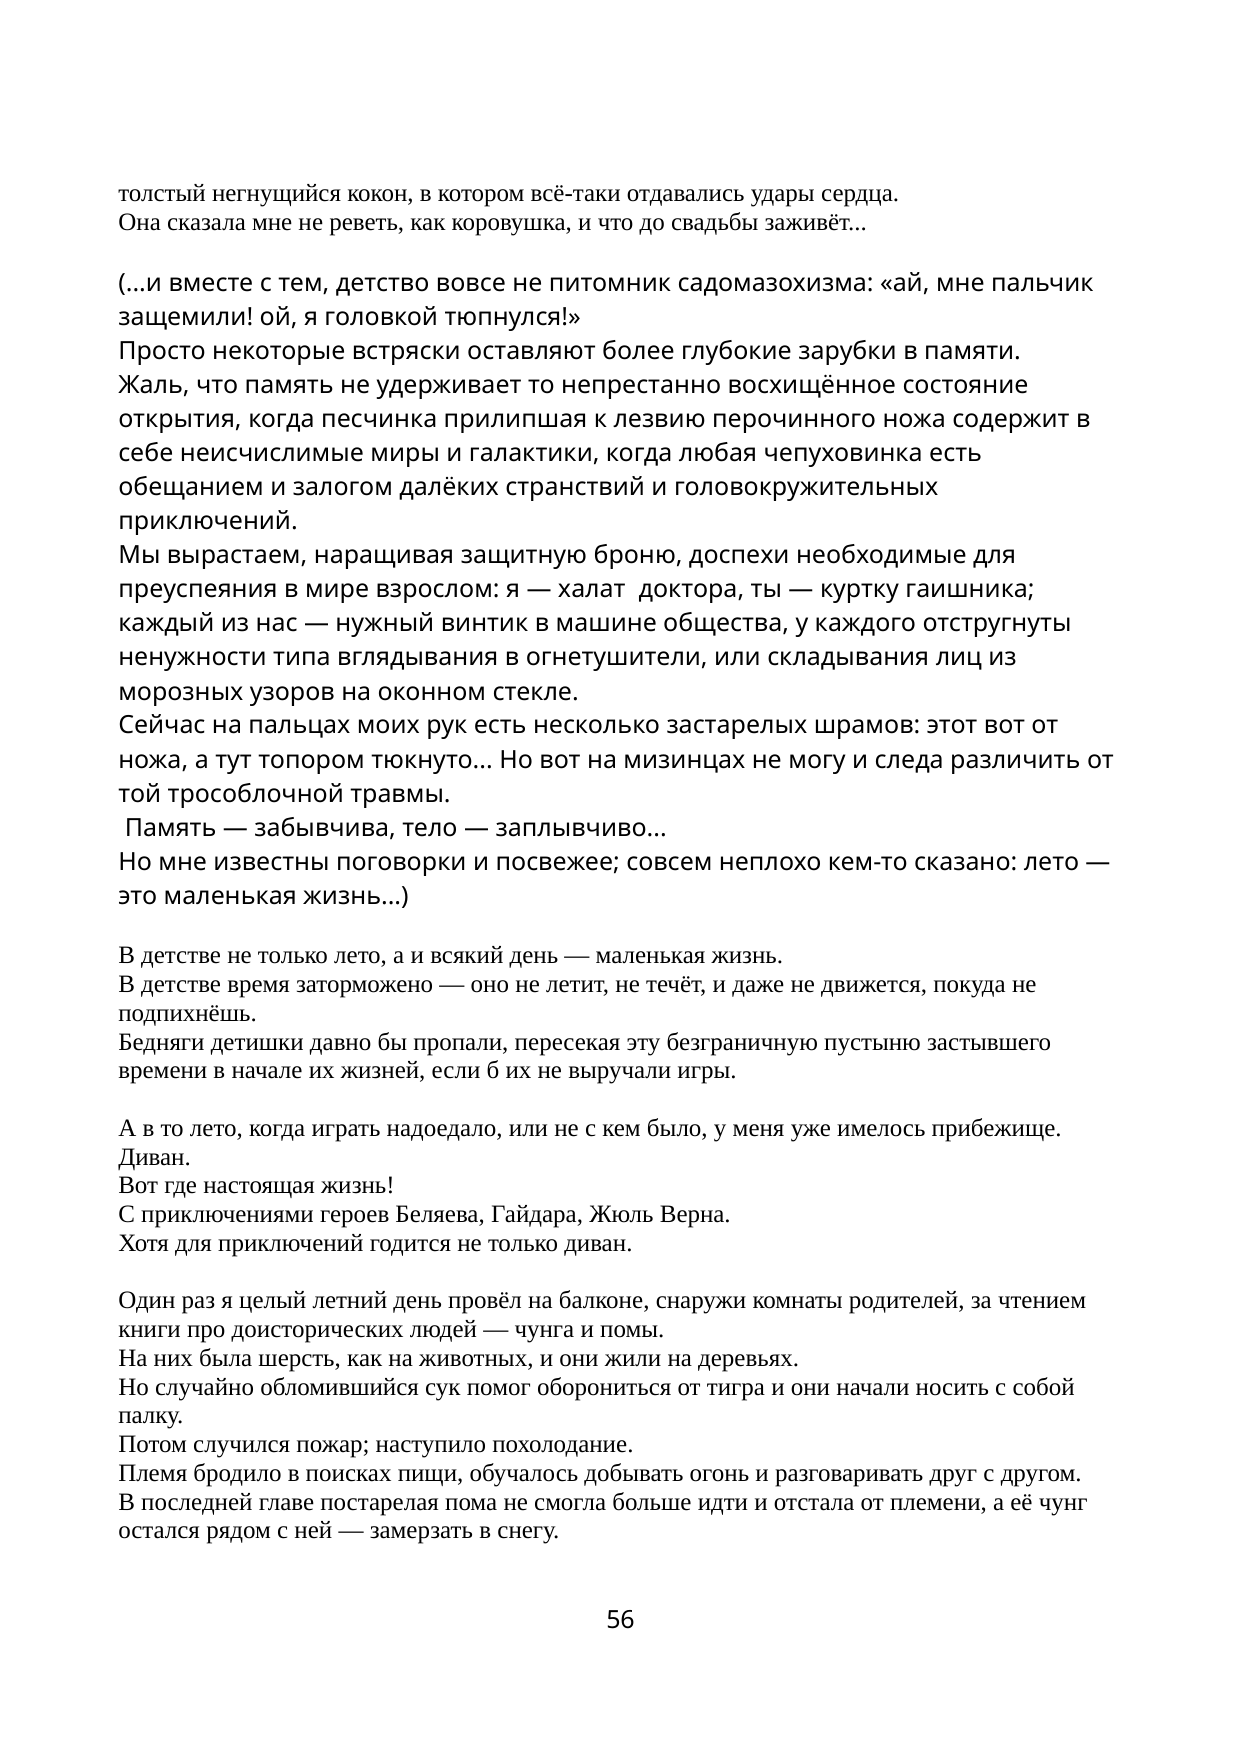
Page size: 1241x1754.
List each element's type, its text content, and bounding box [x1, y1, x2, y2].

text Один раз я целый летний день провёл на балконе, снаружи комнаты родителей, за чтением книги про доисторических людей — чунга и помы. [118, 1285, 1122, 1343]
text В детстве время заторможено — оно не летит, не течёт, и даже не движется, покуда не подпихнёшь. [118, 969, 1122, 1027]
text толстый негнущийся кокон, в котором всё-таки отдавались удары сердца. [118, 178, 1122, 207]
text Диван. [118, 1142, 1122, 1170]
text Потом случился пожар; наступило похолодание. [118, 1429, 1122, 1458]
text Но случайно обломившийся сук помог оборониться от тигра и они начали носить с собой палку. [118, 1372, 1122, 1429]
text Сейчас на пальцах моих рук есть несколько застарелых шрамов: этот вот от ножа, а тут топором тюкнуто... Но вот на мизинцах не могу и следа различить от той трособлочной травмы. [118, 707, 1122, 809]
text В детстве не только лето, а и всякий день — маленькая жизнь. [118, 940, 1122, 969]
text Она сказала мне не реветь, как коровушка, и что до свадьбы заживёт... [118, 207, 1122, 236]
text Племя бродило в поисках пищи, обучалось добывать огонь и разговаривать друг с другом. [118, 1458, 1122, 1487]
text Жаль, что память не удерживает то непрестанно восхищённое состояние открытия, когда песчинка прилипшая к лезвию перочинного ножа содержит в себе неисчислимые миры и галактики, когда любая чепуховинка есть обещанием и залогом далёких странствий и головокружительных приключений. [118, 367, 1122, 537]
text Хотя для приключений годится не только диван. [118, 1228, 1122, 1257]
text В последней главе постарелая пома не смогла больше идти и отстала от племени, а её чунг остался рядом с ней — замерзать в снегу. [118, 1487, 1122, 1544]
text А в то лето, когда играть надоедало, или не с кем было, у меня уже имелось прибежище. [118, 1113, 1122, 1142]
text Память — забывчива, тело — заплывчиво... [118, 809, 1122, 843]
text Мы вырастаем, наращивая защитную броню, доспехи необходимые для преуспеяния в мире взрослом: я — халат доктора, ты — куртку гаишника; каждый из нас — нужный винтик в машине общества, у каждого отстругнуты ненужности типа вглядывания в огнетушители, или складывания лиц из морозных узоров на оконном стекле. [118, 537, 1122, 707]
text С приключениями героев Беляева, Гайдара, Жюль Верна. [118, 1199, 1122, 1228]
text Бедняги детишки давно бы пропали, пересекая эту безграничную пустыню застывшего времени в начале их жизней, если б их не выручали игры. [118, 1027, 1122, 1084]
text Вот где настоящая жизнь! [118, 1170, 1122, 1199]
text На них была шерсть, как на животных, и они жили на деревьях. [118, 1343, 1122, 1372]
text Но мне известны поговорки и посвежее; совсем неплохо кем-то сказано: лето — это маленькая жизнь...) [118, 843, 1122, 912]
text Просто некоторые встряски оставляют более глубокие зарубки в памяти. [118, 332, 1122, 367]
text (...и вместе с тем, детство вовсе не питомник садомазохизма: «ай, мне пальчик защемили! ой, я головкой тюпнулся!» [118, 264, 1122, 332]
